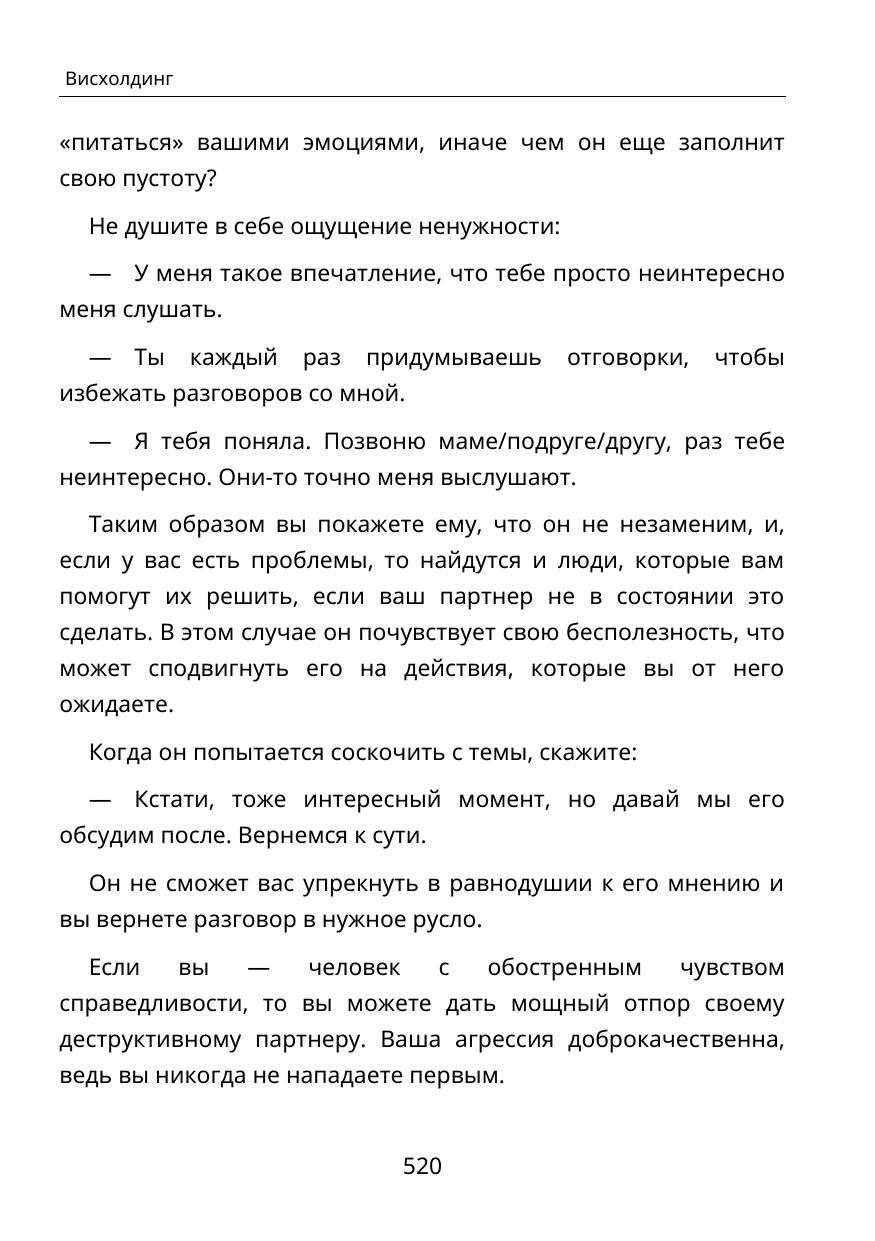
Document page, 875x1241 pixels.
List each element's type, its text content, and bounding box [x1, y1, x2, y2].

text Таким образом вы покажете ему, что он не незаменим, и, если у вас есть проблемы, то найдутся и люди, которые вам помогут их решить, если ваш партнер не в состоянии это сделать. В этом случае он почувствует свою бесполезность, что может сподвигнуть его на действия, которые вы от него ожидаете. [59, 508, 786, 719]
text Если вы — человек с обостренным чувством справедливости, то вы можете дать мощный отпор своему деструктивному партнеру. Ваша агрессия доброкачественна, ведь вы никогда не нападаете первым. [59, 951, 786, 1090]
text Не душите в себе ощущение ненужности: [59, 210, 786, 241]
list Кстати, тоже интересный момент, но давай мы его обсудим после. Вернемся к сути. [59, 783, 786, 851]
list Я тебя поняла. Позвоню маме/подруге/другу, раз тебе неинтересно. Они-то точно меня выслушают. [59, 425, 786, 492]
list Ты каждый раз придумываешь отговорки, чтобы избежать разговоров со мной. [59, 341, 786, 408]
list У меня такое впечатление, что тебе просто неинтересно меня слушать. [59, 257, 786, 324]
text Он не сможет вас упрекнуть в равнодушии к его мнению и вы вернете разговор в нужное русло. [59, 867, 786, 934]
text Когда он попытается соскочить с темы, скажите: [59, 736, 786, 767]
text «питаться» вашими эмоциями, иначе чем он еще заполнит свою пустоту? [59, 126, 786, 193]
